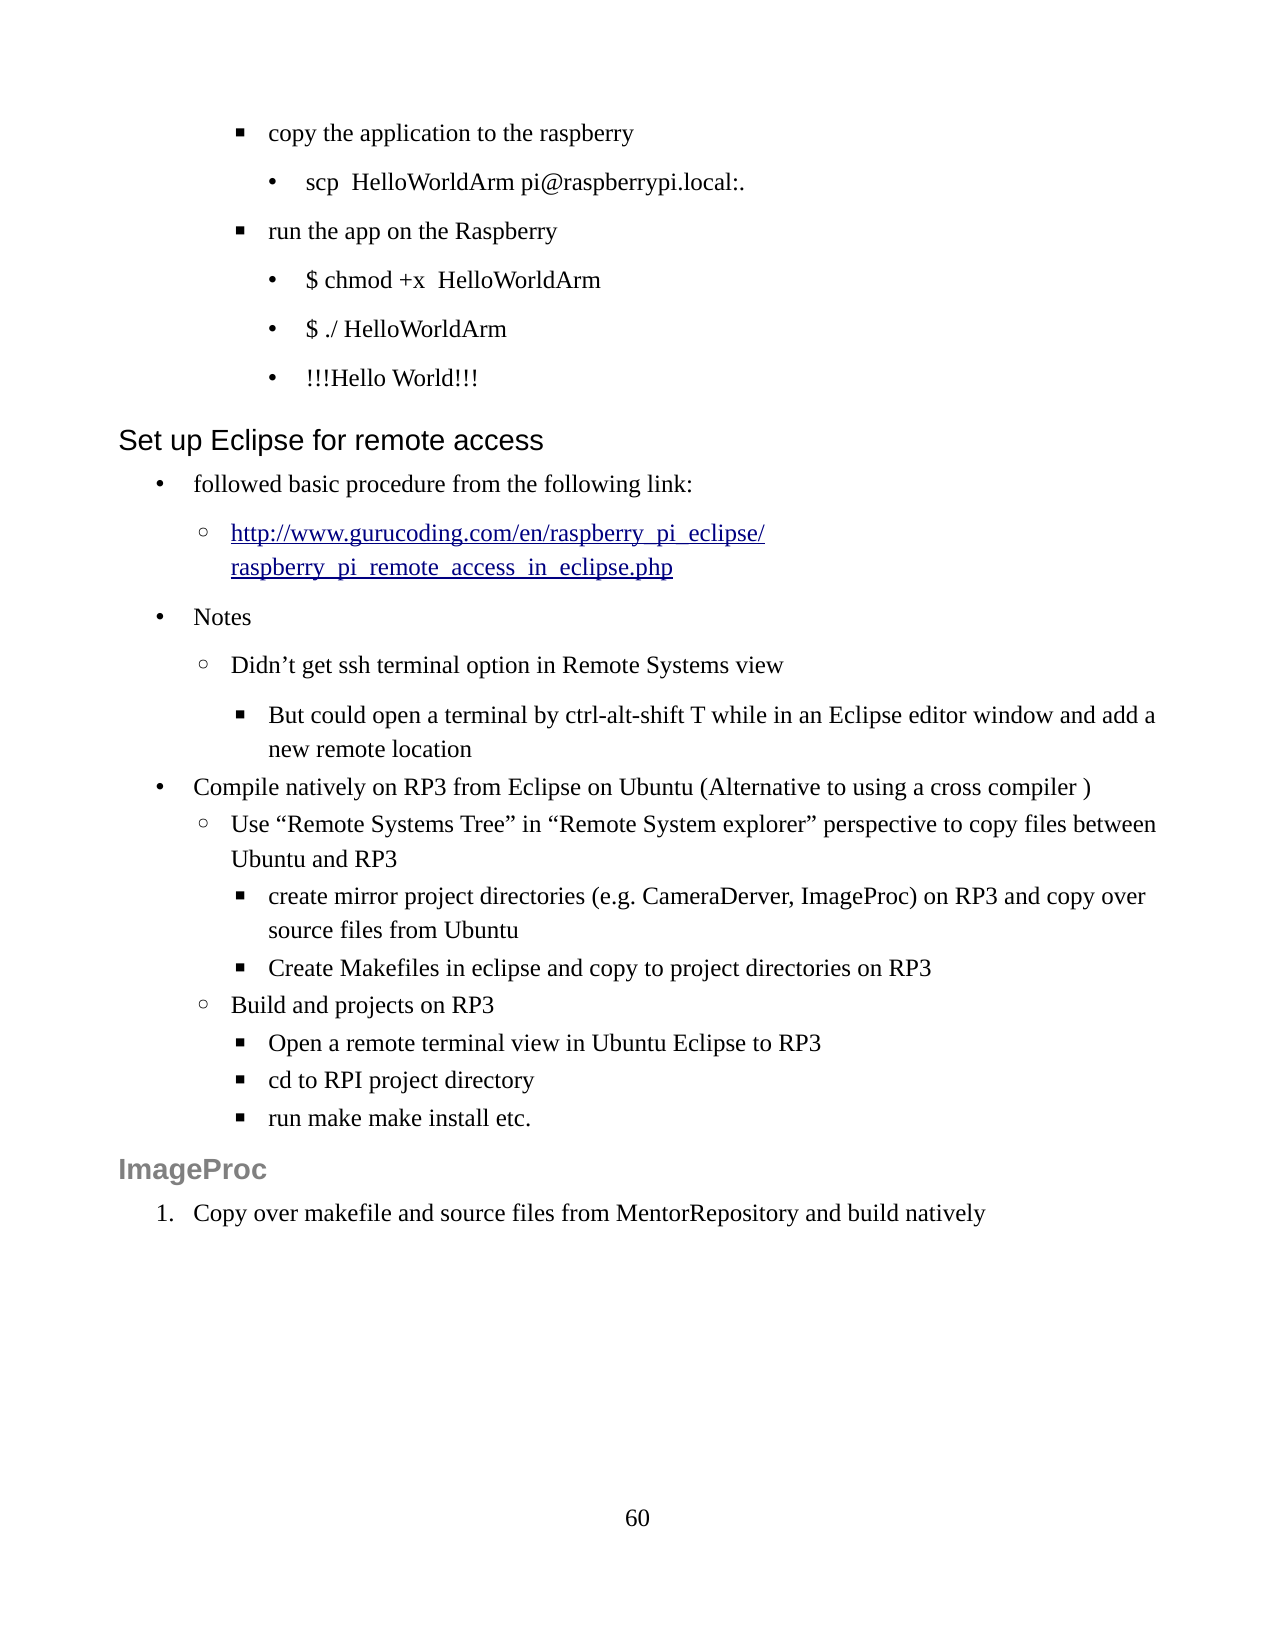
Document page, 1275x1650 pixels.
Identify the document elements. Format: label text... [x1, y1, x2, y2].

list $ chmod +x HelloWorldArm [268, 265, 1157, 294]
subtitle ImageProc [118, 1152, 1157, 1186]
list !!!Hello World!!! [268, 363, 1157, 392]
list copy the application to the raspberry [231, 118, 1157, 147]
list followed basic procedure from the following link: [156, 469, 1157, 498]
list cd to RPI project directory [231, 1066, 1157, 1094]
list http://www.gurucoding.com/en/raspberry_pi_eclipse/raspberry_pi_remote_access_in_eclipse.php [193, 518, 1157, 581]
list scp HelloWorldArm pi@raspberrypi.local:. [268, 167, 1157, 196]
list Create Makefiles in eclipse and copy to project directories on RP3 [231, 953, 1157, 982]
list Notes [156, 602, 1157, 630]
list Use “Remote Systems Tree” in “Remote System explorer” perspective to copy files between Ubuntu and RP3 [193, 809, 1157, 872]
list $ ./ HelloWorldArm [268, 314, 1157, 343]
list Open a remote terminal view in Ubuntu Eclipse to RP3 [231, 1028, 1157, 1057]
list Didn’t get ssh terminal option in Remote Systems view [193, 651, 1157, 679]
list run the app on the Raspberry [231, 216, 1157, 245]
list Copy over makefile and source files from MentorRepository and build natively [156, 1198, 1157, 1227]
list run make make install etc. [231, 1103, 1157, 1132]
list Compile natively on RP3 from Eclipse on Ubuntu (Alternative to using a cross compiler ) [156, 772, 1157, 800]
list Build and projects on RP3 [193, 991, 1157, 1019]
list create mirror project directories (e.g. CameraDerver, ImageProc) on RP3 and copy over source files from Ubuntu [231, 881, 1157, 944]
subtitle Set up Eclipse for remote access [118, 423, 1157, 456]
list But could open a terminal by ctrl-alt-shift T while in an Eclipse editor window and add a new remote location [231, 700, 1157, 763]
